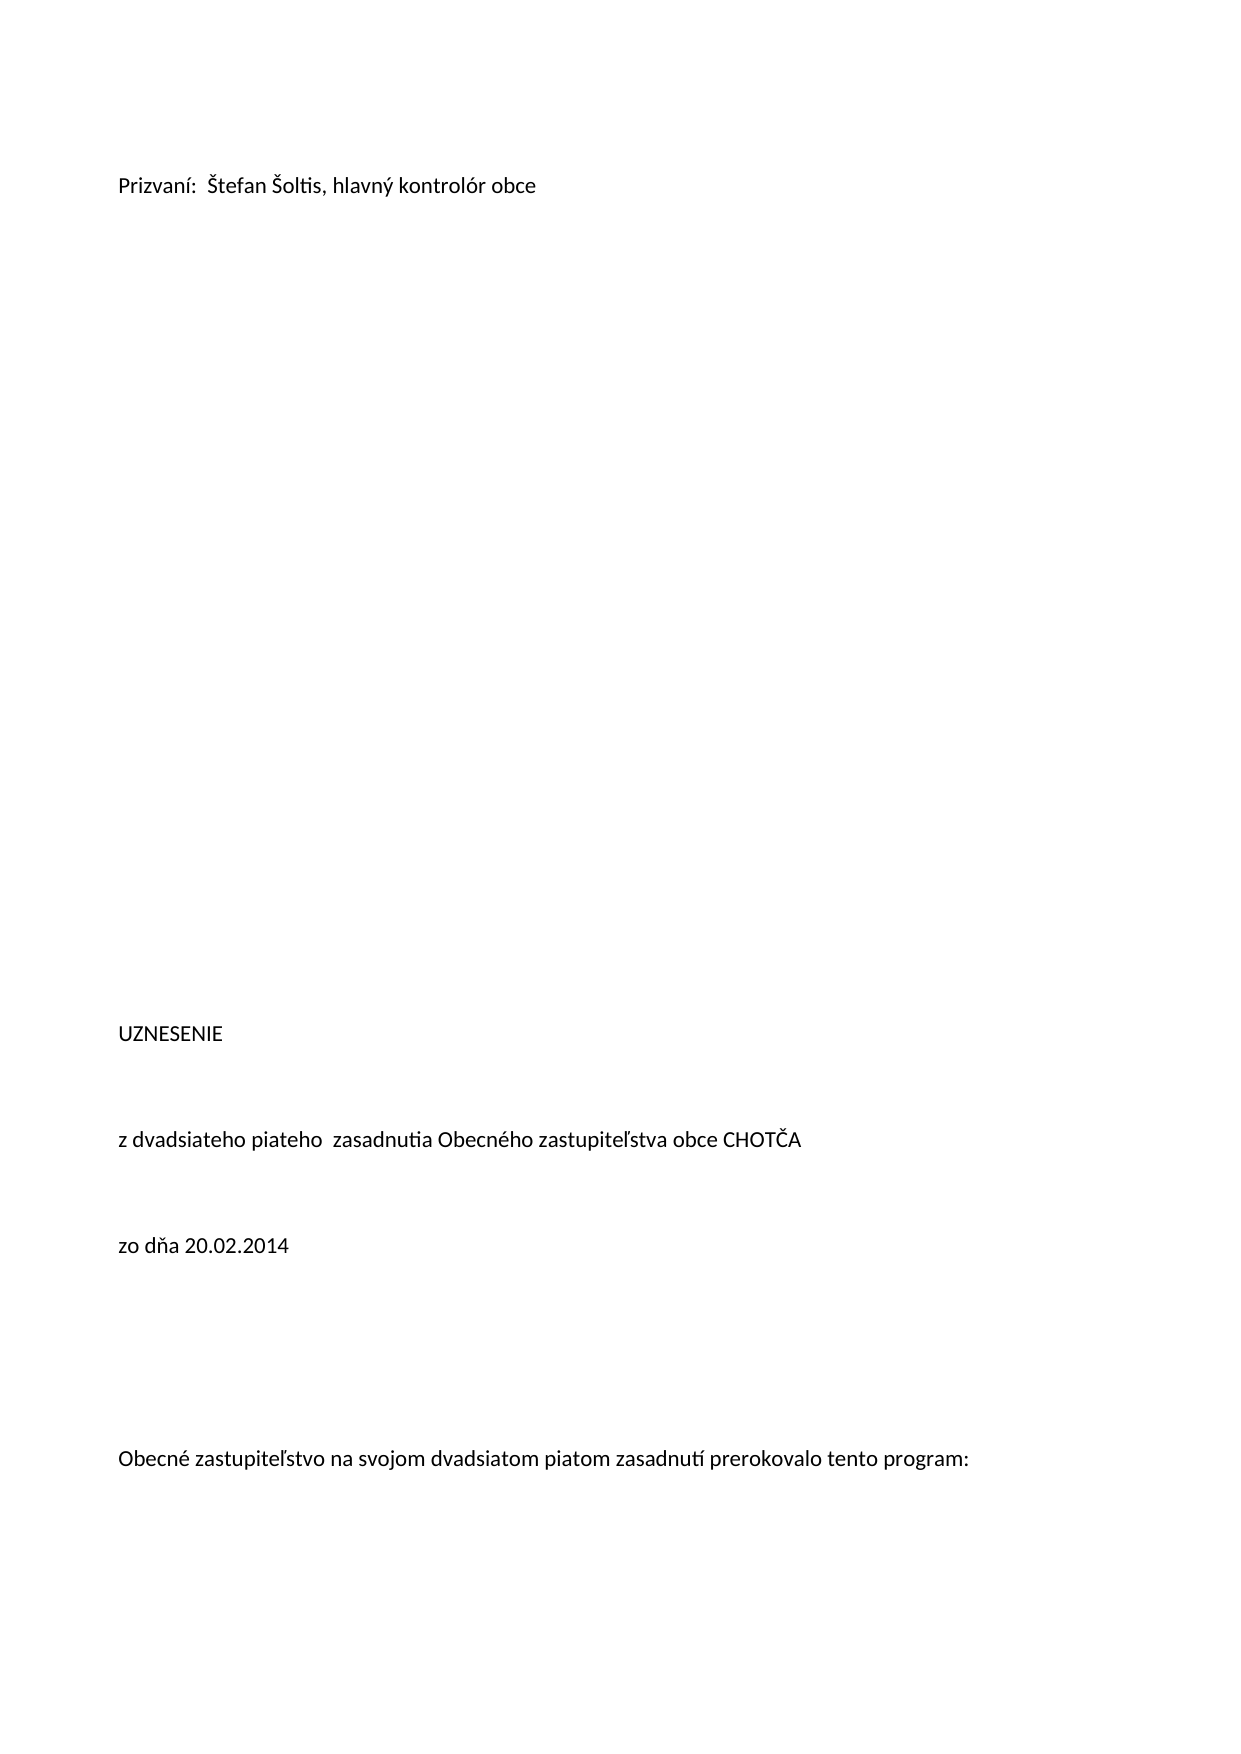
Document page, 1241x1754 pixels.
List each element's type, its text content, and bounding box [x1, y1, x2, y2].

text Prizvaní: Štefan Šoltis, hlavný kontrolór obce [118, 171, 1122, 199]
text Obecné zastupiteľstvo na svojom dvadsiatom piatom zasadnutí prerokovalo tento program: [118, 1444, 1122, 1472]
text zo dňa 20.02.2014 [118, 1232, 1122, 1259]
text UZNESENIE [118, 1019, 1122, 1047]
text z dvadsiateho piateho zasadnutia Obecného zastupiteľstva obce CHOTČA [118, 1126, 1122, 1153]
